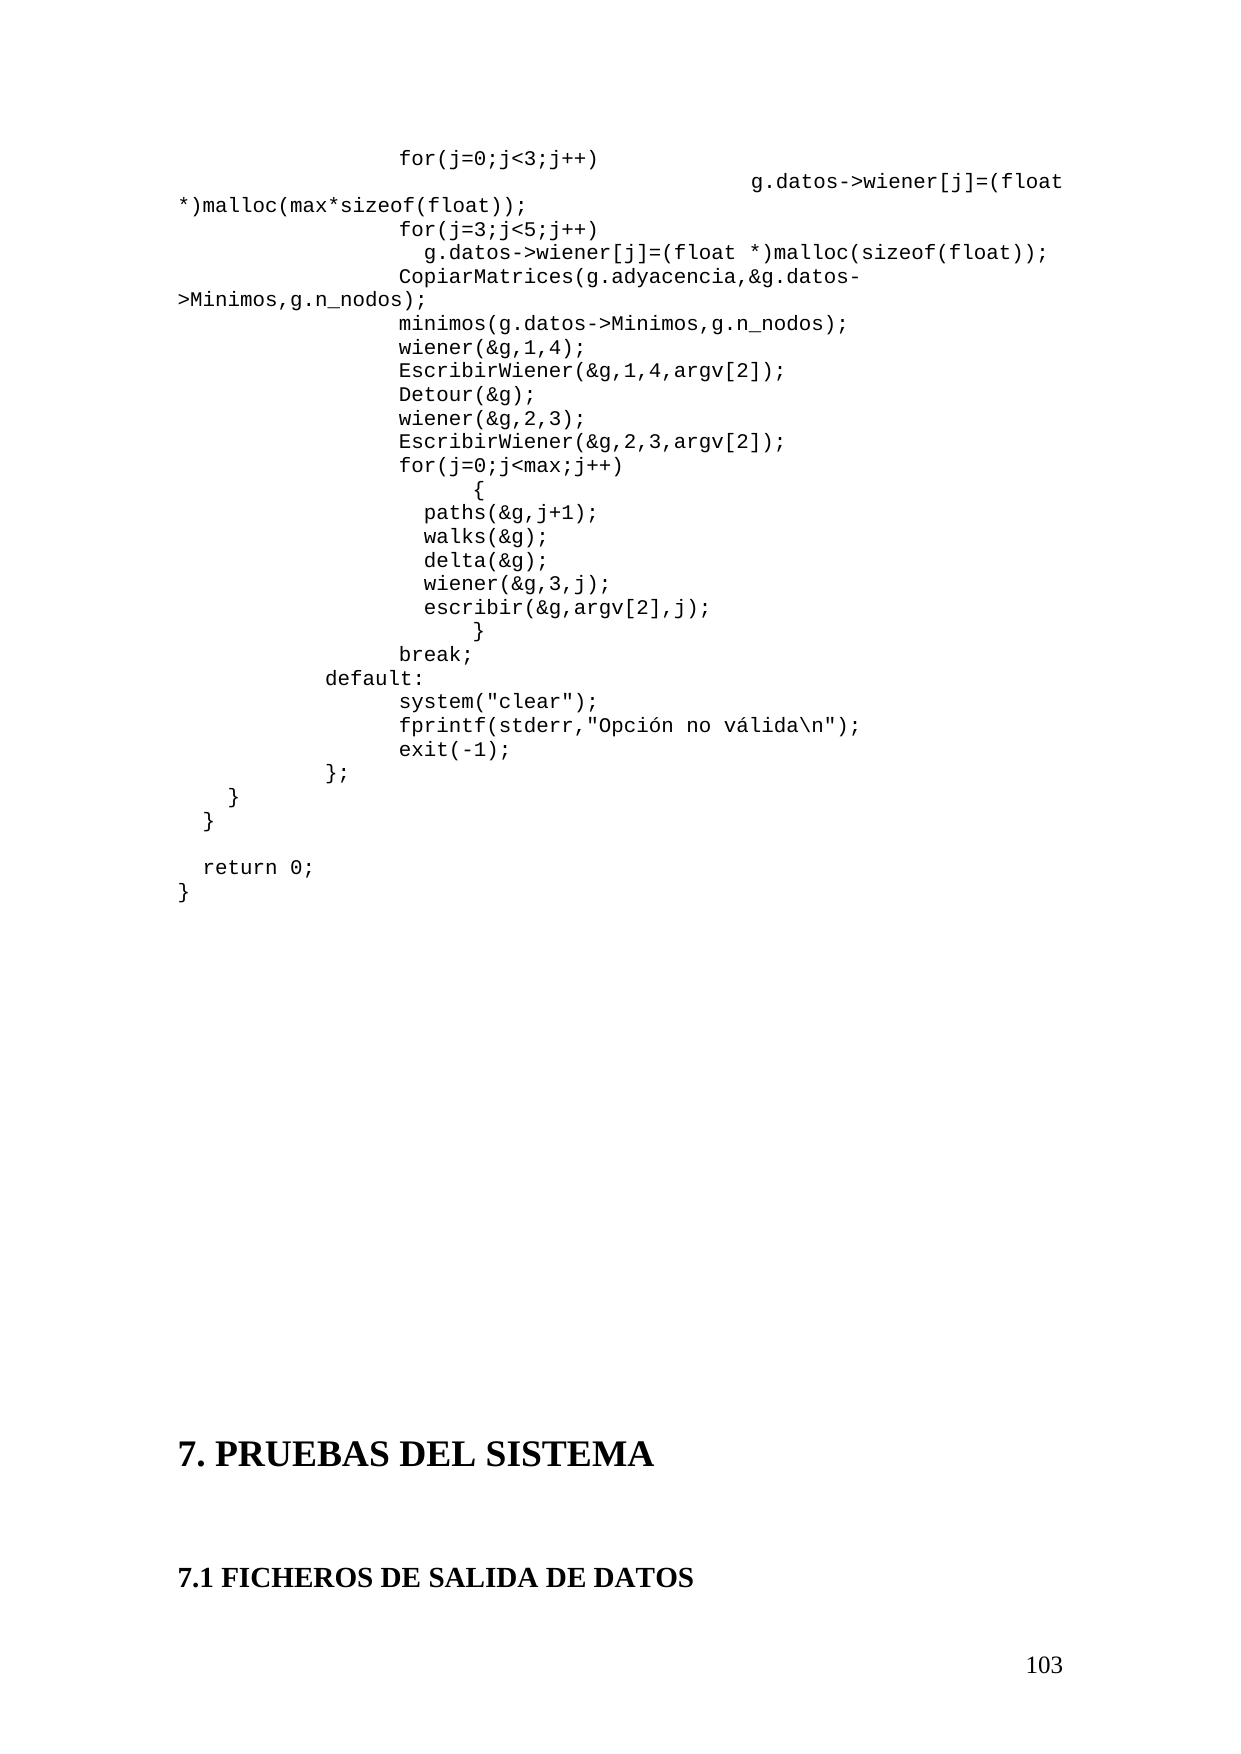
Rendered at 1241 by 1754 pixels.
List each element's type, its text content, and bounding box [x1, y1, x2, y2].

text EscribirWiener(&g,1,4,argv[2]); [177, 360, 1063, 384]
text } [177, 621, 1063, 644]
text default: [177, 668, 1063, 691]
text Detour(&g); [177, 384, 1063, 408]
text } [177, 881, 1063, 904]
text escribir(&g,argv[2],j); [177, 597, 1063, 621]
text }; [177, 762, 1063, 786]
text fprintf(stderr,"Opción no válida\n"); [177, 715, 1063, 739]
text g.datos->wiener[j]=(float *)malloc(sizeof(float)); [177, 242, 1063, 266]
text } [177, 786, 1063, 810]
text break; [177, 644, 1063, 668]
text 7. PRUEBAS DEL SISTEMA [177, 1431, 1063, 1474]
text wiener(&g,2,3); [177, 408, 1063, 431]
text 7.1 FICHEROS DE SALIDA DE DATOS [177, 1560, 1063, 1594]
text wiener(&g,1,4); [177, 337, 1063, 360]
text for(j=3;j<5;j++) [177, 218, 1063, 242]
text g.datos->wiener[j]=(float *)malloc(max*sizeof(float)); [177, 171, 1063, 218]
text return 0; [177, 857, 1063, 881]
text minimos(g.datos->Minimos,g.n_nodos); [177, 313, 1063, 337]
text walks(&g); [177, 526, 1063, 549]
text EscribirWiener(&g,2,3,argv[2]); [177, 431, 1063, 455]
text { [177, 479, 1063, 502]
text exit(-1); [177, 739, 1063, 762]
text CopiarMatrices(g.adyacencia,&g.datos->Minimos,g.n_nodos); [177, 266, 1063, 313]
text delta(&g); [177, 549, 1063, 573]
text for(j=0;j<max;j++) [177, 455, 1063, 479]
text for(j=0;j<3;j++) [177, 148, 1063, 171]
text paths(&g,j+1); [177, 502, 1063, 526]
text system("clear"); [177, 691, 1063, 715]
text } [177, 810, 1063, 833]
text wiener(&g,3,j); [177, 573, 1063, 597]
